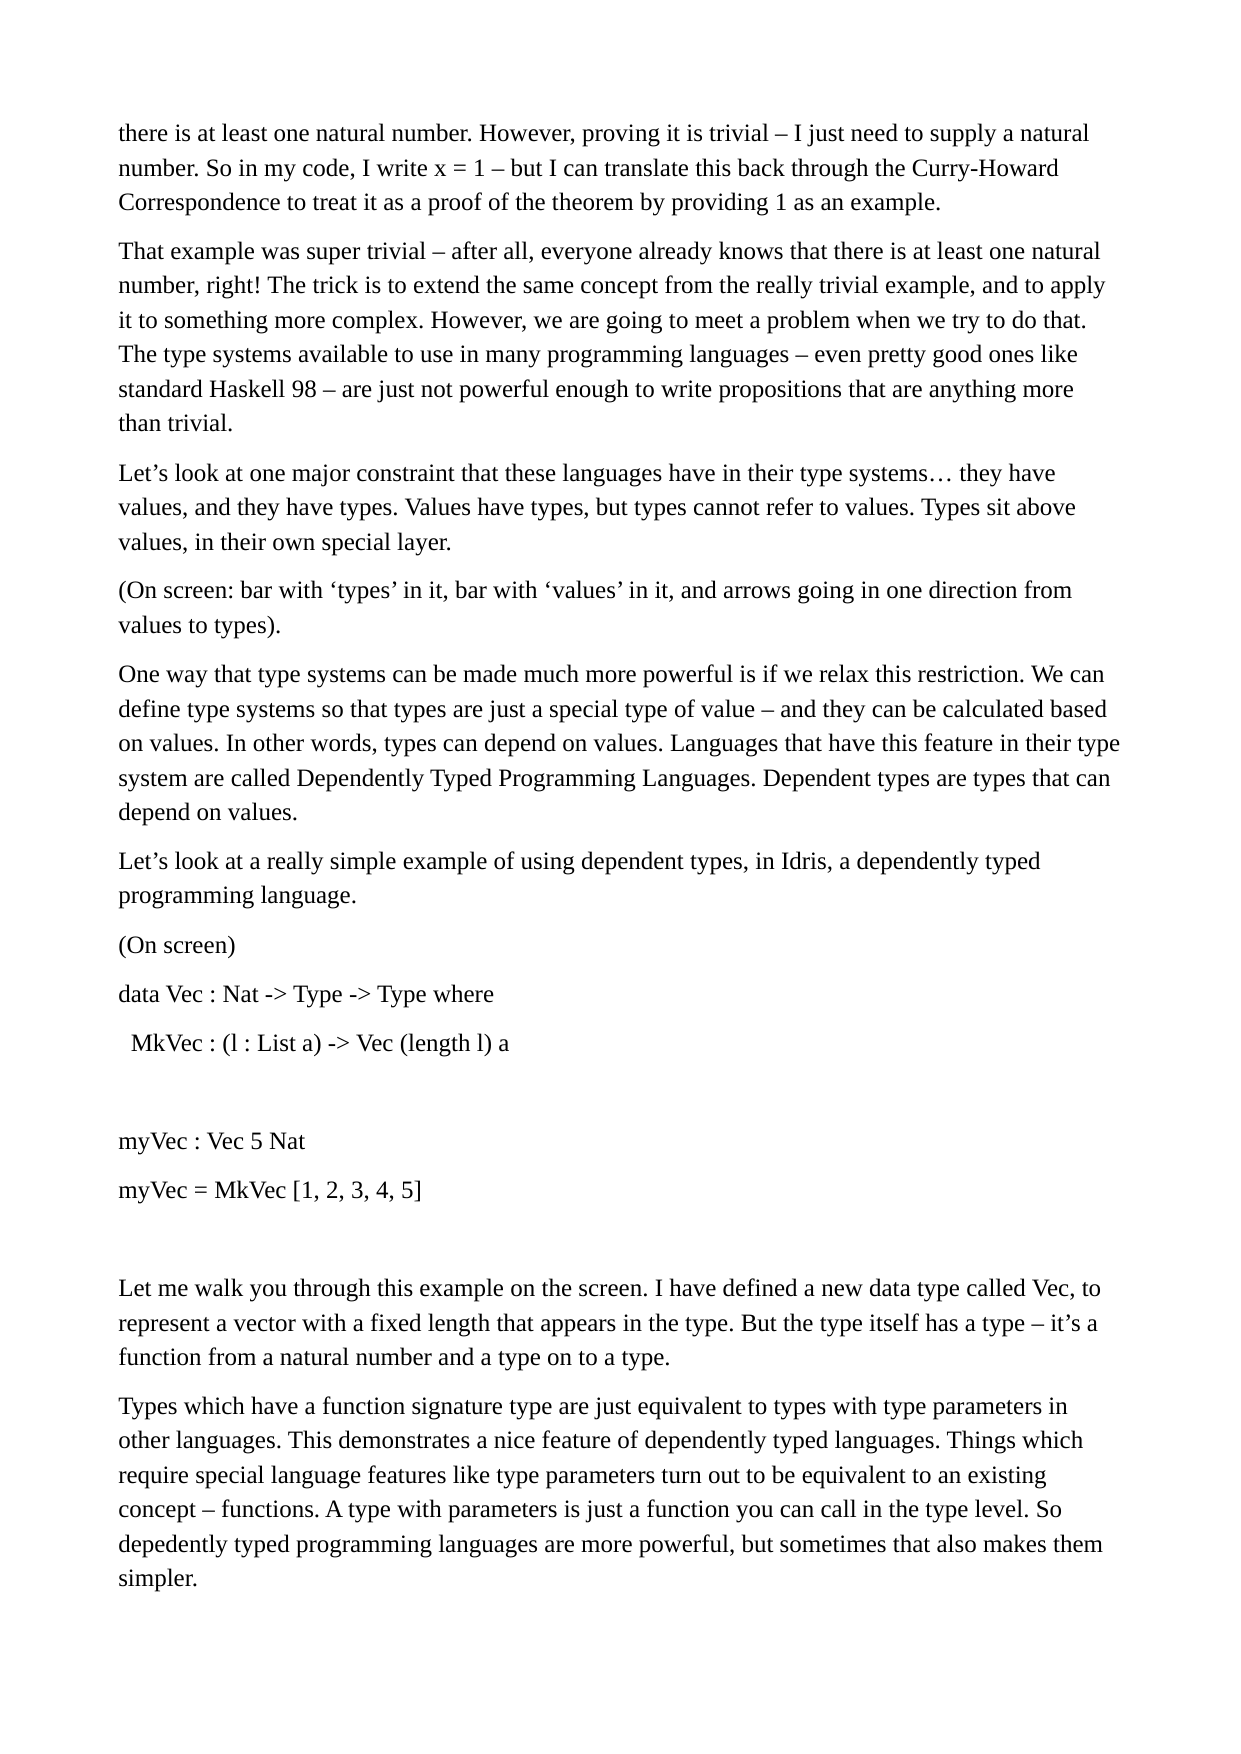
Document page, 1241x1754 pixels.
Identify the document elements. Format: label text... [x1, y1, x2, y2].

text Let’s look at one major constraint that these languages have in their type systems… they have values, and they have types. Values have types, but types cannot refer to values. Types sit above values, in their own special layer. [118, 458, 1122, 555]
text there is at least one natural number. However, proving it is trivial – I just need to supply a natural number. So in my code, I write x = 1 – but I can translate this back through the Curry-Howard Correspondence to treat it as a proof of the theorem by providing 1 as an example. [118, 118, 1122, 216]
text Types which have a function signature type are just equivalent to types with type parameters in other languages. This demonstrates a nice feature of dependently typed languages. Things which require special language features like type parameters turn out to be equivalent to an existing concept – functions. A type with parameters is just a function you can call in the type level. So depedently typed programming languages are more powerful, but sometimes that also makes them simpler. [118, 1391, 1122, 1592]
text (On screen: bar with ‘types’ in it, bar with ‘values’ in it, and arrows going in one direction from values to types). [118, 576, 1122, 639]
text data Vec : Nat -> Type -> Type where [118, 979, 1122, 1007]
text myVec : Vec 5 Nat [118, 1126, 1122, 1155]
text That example was super trivial – after all, everyone already knows that there is at least one natural number, right! The trick is to extend the same concept from the really trivial example, and to apply it to something more complex. However, we are going to meet a problem when we try to do that. The type systems available to use in many programming languages – even pretty good ones like standard Haskell 98 – are just not powerful enough to write propositions that are anything more than trivial. [118, 236, 1122, 437]
text myVec = MkVec [1, 2, 3, 4, 5] [118, 1175, 1122, 1204]
text Let me walk you through this example on the screen. I have defined a new data type called Vec, to represent a vector with a fixed length that appears in the type. But the type itself has a type – it’s a function from a natural number and a type on to a type. [118, 1273, 1122, 1371]
text Let’s look at a really simple example of using dependent types, in Idris, a dependently typed programming language. [118, 846, 1122, 909]
text One way that type systems can be made much more powerful is if we relax this restriction. We can define type systems so that types are just a special type of value – and they can be calculated based on values. In other words, types can depend on values. Languages that have this feature in their type system are called Dependently Typed Programming Languages. Dependent types are types that can depend on values. [118, 659, 1122, 826]
text MkVec : (l : List a) -> Vec (length l) a [118, 1028, 1122, 1057]
text (On screen) [118, 930, 1122, 958]
